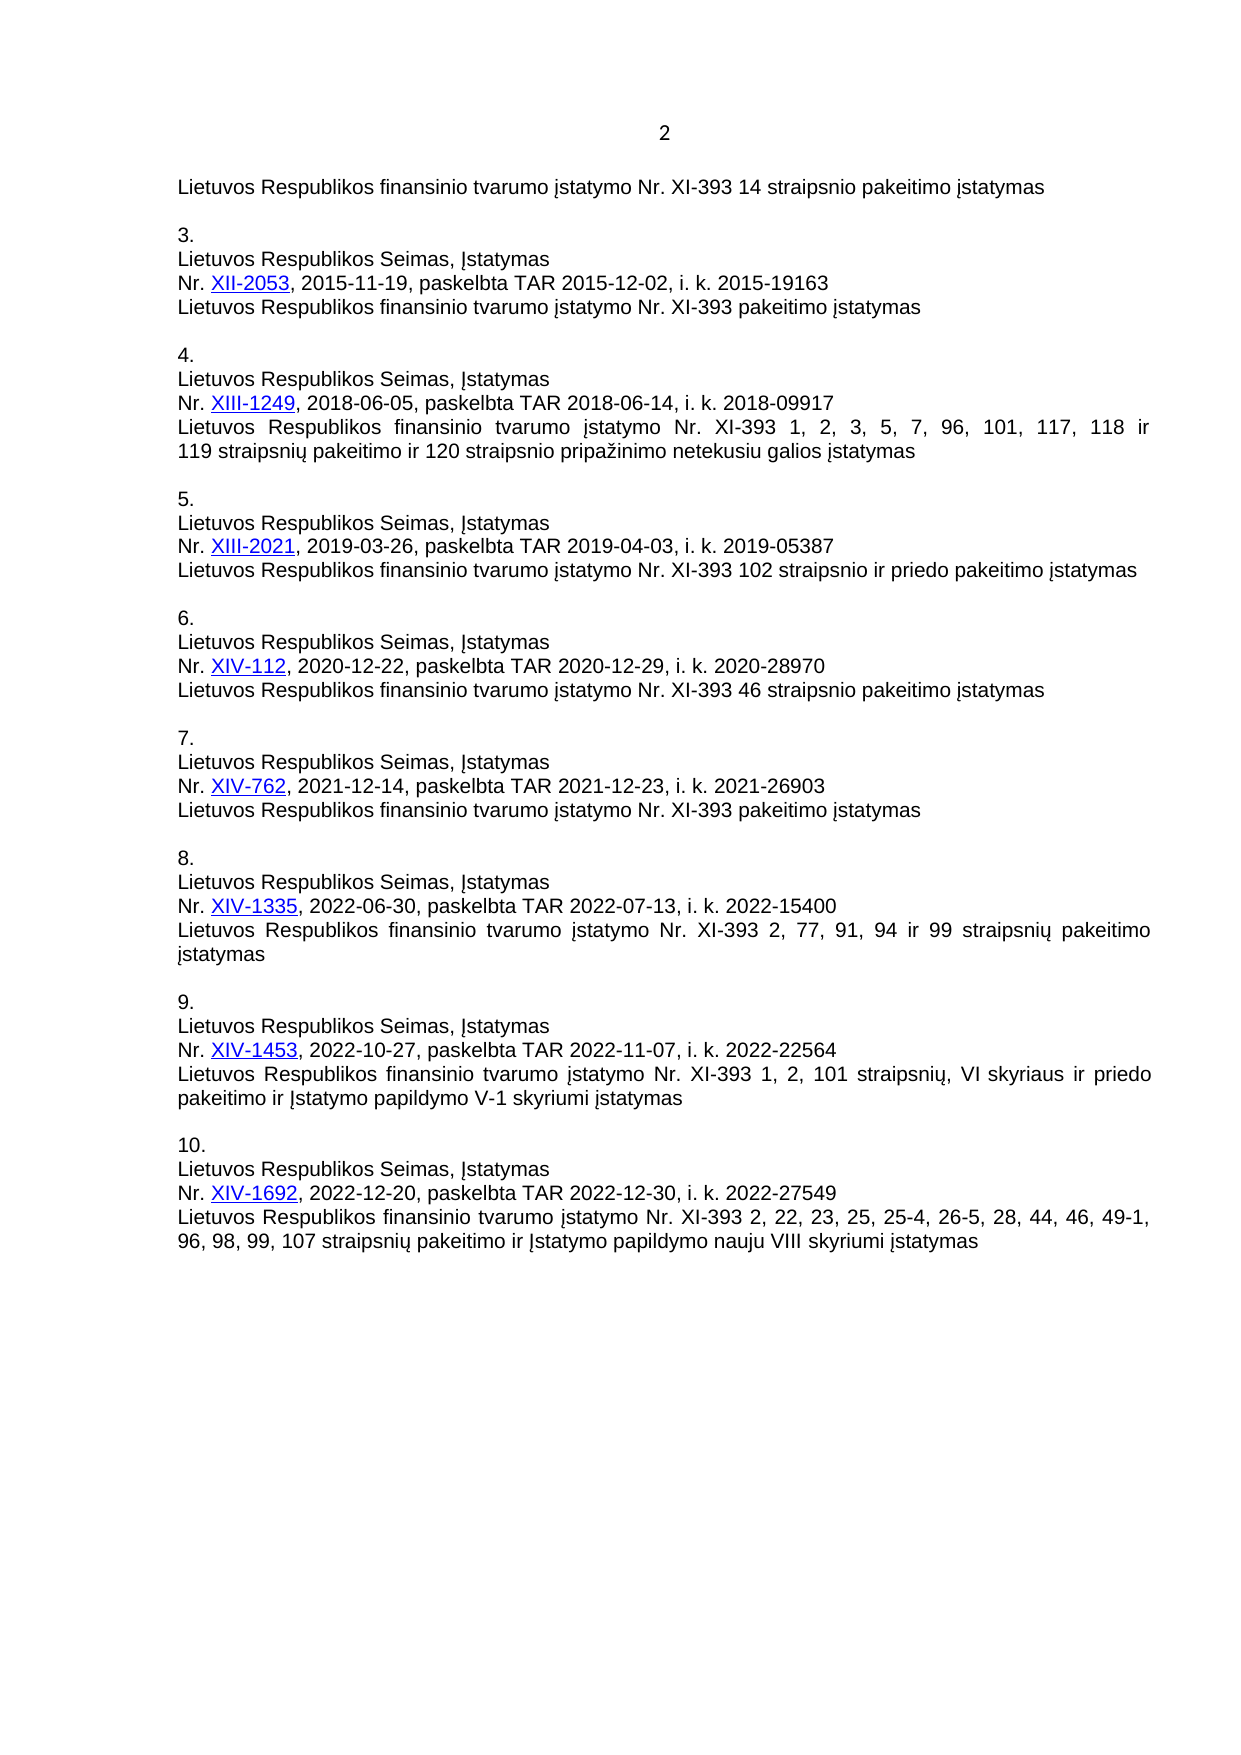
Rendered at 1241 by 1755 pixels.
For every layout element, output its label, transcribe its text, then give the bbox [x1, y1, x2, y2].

text Lietuvos Respublikos finansinio tvarumo įstatymo Nr. XI-393 14 straipsnio pakeitimo įstatymas [177, 175, 1152, 199]
text Lietuvos Respublikos finansinio tvarumo įstatymo Nr. XI-393 2, 77, 91, 94 ir 99 straipsnių pakeitimo įstatymas [177, 918, 1152, 966]
text 10. [177, 1133, 1152, 1157]
text Nr. XIII-2021, 2019-03-26, paskelbta TAR 2019-04-03, i. k. 2019-05387 [177, 534, 1152, 558]
text Lietuvos Respublikos Seimas, Įstatymas [177, 510, 1152, 534]
text Lietuvos Respublikos finansinio tvarumo įstatymo Nr. XI-393 pakeitimo įstatymas [177, 295, 1152, 319]
text Nr. XIV-1692, 2022-12-20, paskelbta TAR 2022-12-30, i. k. 2022-27549 [177, 1181, 1152, 1205]
text 3. [177, 223, 1152, 247]
text Lietuvos Respublikos finansinio tvarumo įstatymo Nr. XI-393 1, 2, 101 straipsnių, VI skyriaus ir priedo pakeitimo ir Įstatymo papildymo V-1 skyriumi įstatymas [177, 1061, 1152, 1109]
text Lietuvos Respublikos Seimas, Įstatymas [177, 1013, 1152, 1037]
text Nr. XII-2053, 2015-11-19, paskelbta TAR 2015-12-02, i. k. 2015-19163 [177, 271, 1152, 295]
text Lietuvos Respublikos Seimas, Įstatymas [177, 367, 1152, 391]
text Lietuvos Respublikos finansinio tvarumo įstatymo Nr. XI-393 2, 22, 23, 25, 25-4, 26-5, 28, 44, 46, 49-1, 96, 98, 99, 107 straipsnių pakeitimo ir Įstatymo papildymo nauju VIII skyriumi įstatymas [177, 1205, 1152, 1253]
text 8. [177, 846, 1152, 870]
text Nr. XIII-1249, 2018-06-05, paskelbta TAR 2018-06-14, i. k. 2018-09917 [177, 391, 1152, 414]
text Nr. XIV-1335, 2022-06-30, paskelbta TAR 2022-07-13, i. k. 2022-15400 [177, 894, 1152, 918]
text Lietuvos Respublikos Seimas, Įstatymas [177, 247, 1152, 271]
text 4. [177, 343, 1152, 367]
text Lietuvos Respublikos finansinio tvarumo įstatymo Nr. XI-393 102 straipsnio ir priedo pakeitimo įstatymas [177, 558, 1152, 582]
text Nr. XIV-1453, 2022-10-27, paskelbta TAR 2022-11-07, i. k. 2022-22564 [177, 1037, 1152, 1061]
text 7. [177, 726, 1152, 750]
text Lietuvos Respublikos finansinio tvarumo įstatymo Nr. XI-393 1, 2, 3, 5, 7, 96, 101, 117, 118 ir 119 straipsnių pakeitimo ir 120 straipsnio pripažinimo netekusiu galios įstatymas [177, 414, 1152, 462]
text Lietuvos Respublikos finansinio tvarumo įstatymo Nr. XI-393 46 straipsnio pakeitimo įstatymas [177, 678, 1152, 702]
text Lietuvos Respublikos Seimas, Įstatymas [177, 1157, 1152, 1181]
text Lietuvos Respublikos Seimas, Įstatymas [177, 870, 1152, 894]
text Lietuvos Respublikos finansinio tvarumo įstatymo Nr. XI-393 pakeitimo įstatymas [177, 798, 1152, 822]
text Nr. XIV-762, 2021-12-14, paskelbta TAR 2021-12-23, i. k. 2021-26903 [177, 774, 1152, 798]
text 9. [177, 989, 1152, 1013]
text Nr. XIV-112, 2020-12-22, paskelbta TAR 2020-12-29, i. k. 2020-28970 [177, 654, 1152, 678]
text 6. [177, 606, 1152, 630]
text 5. [177, 486, 1152, 510]
text Lietuvos Respublikos Seimas, Įstatymas [177, 630, 1152, 654]
text Lietuvos Respublikos Seimas, Įstatymas [177, 750, 1152, 774]
